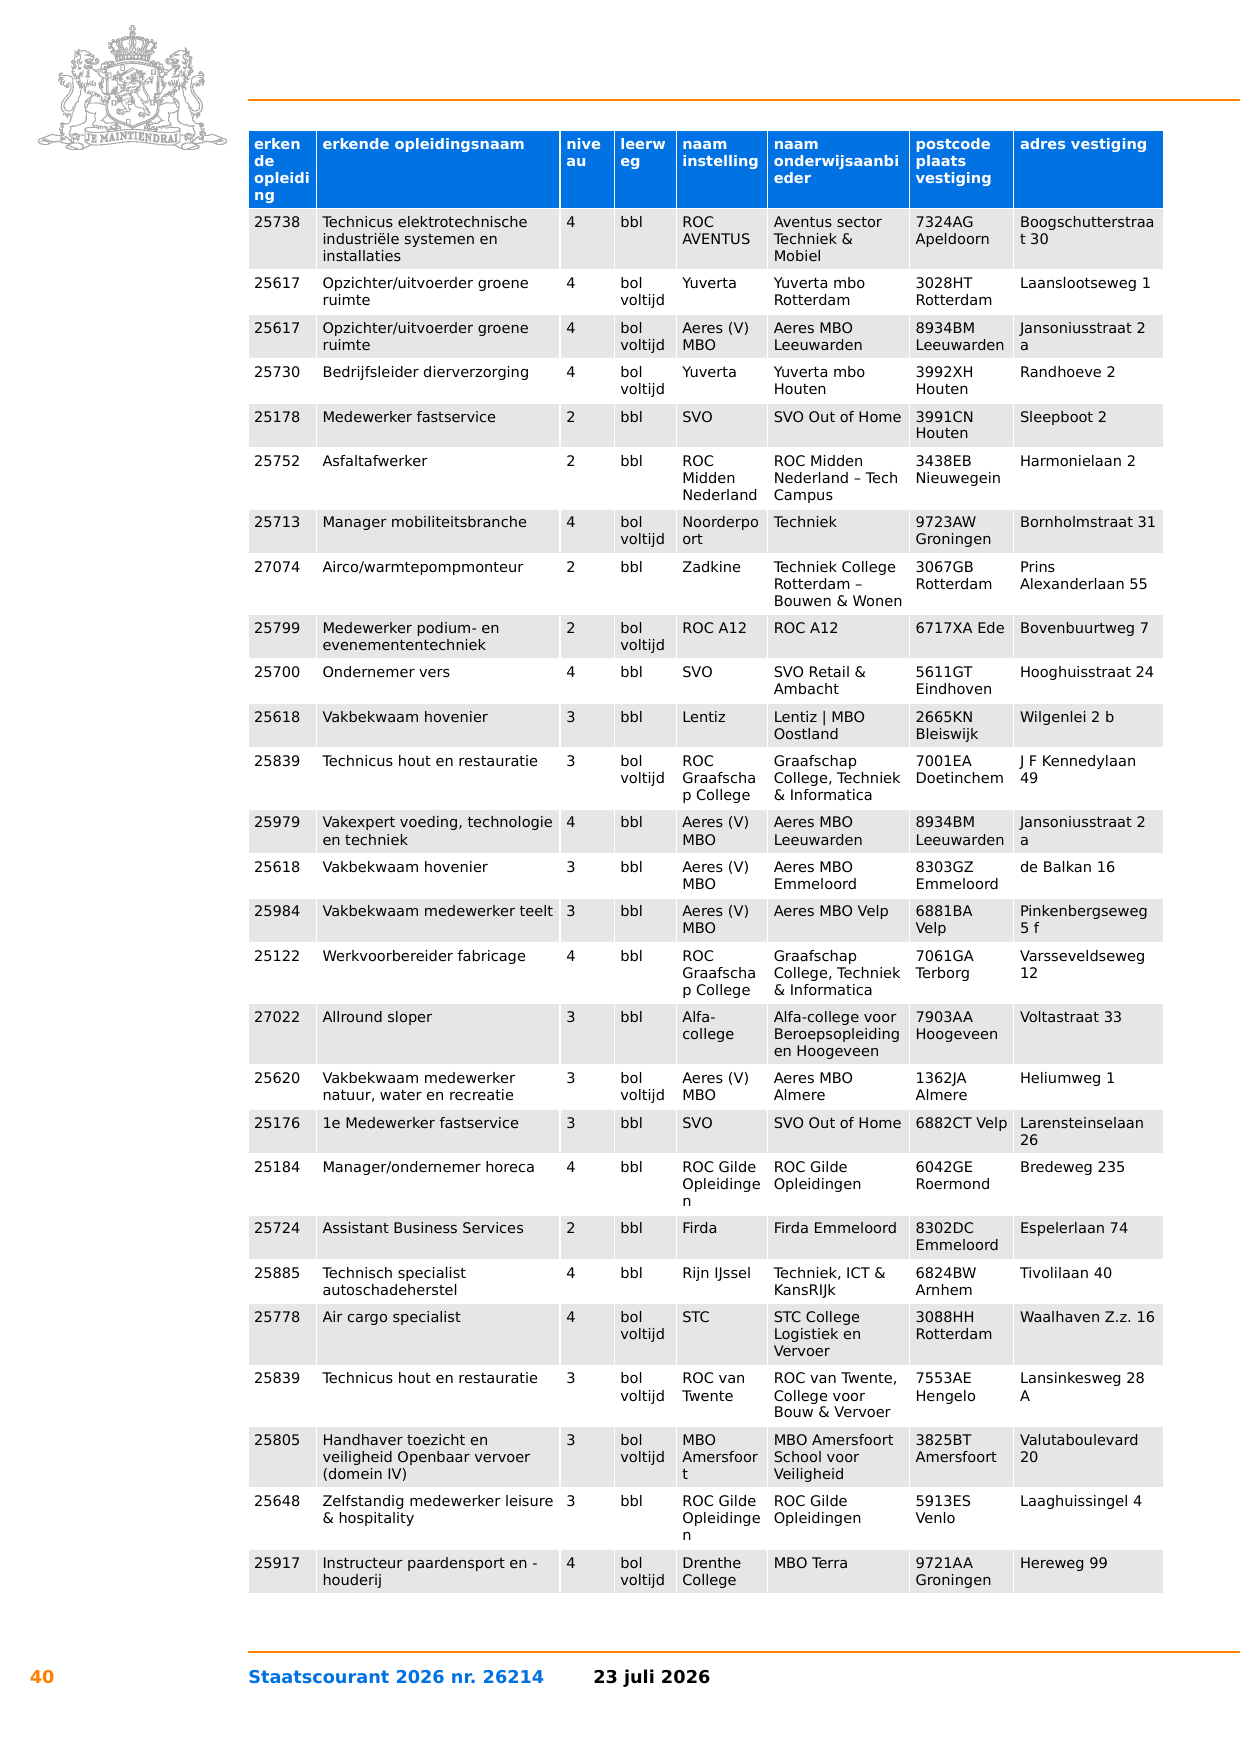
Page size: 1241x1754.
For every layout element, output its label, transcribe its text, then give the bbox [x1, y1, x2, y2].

table_cell Prins Alexanderlaan 55 [1014, 554, 1163, 614]
table_cell 4 [561, 1304, 614, 1365]
table_cell Drenthe College [677, 1550, 767, 1593]
table_cell ROC Gilde Opleidingen [677, 1489, 767, 1549]
table_cell bbl [615, 1260, 676, 1303]
table_cell 25700 [249, 660, 316, 703]
table_cell ROC van Twente, College voor Bouw & Vervoer [768, 1366, 909, 1426]
table_cell 3 [561, 1110, 614, 1153]
table_cell Aeres MBO Velp [768, 899, 909, 942]
table_cell bbl [615, 943, 676, 1003]
table_cell Hooghuisstraat 24 [1014, 660, 1163, 703]
table_cell Heliumweg 1 [1014, 1066, 1163, 1109]
table_cell SVO Out of Home [768, 1110, 909, 1153]
table_cell bbl [615, 1216, 676, 1259]
table_cell Instructeur paardensport en -houderij [317, 1550, 559, 1593]
table_cell Aeres MBO Leeuwarden [768, 810, 909, 853]
table_cell ROC Gilde Opleidingen [677, 1154, 767, 1214]
table_cell 25839 [249, 1366, 316, 1426]
table_cell 6882CT Velp [910, 1110, 1013, 1153]
table_cell 1e Medewerker fastservice [317, 1110, 559, 1153]
table_cell 3067GB Rotterdam [910, 554, 1013, 614]
table_cell ROC A12 [677, 615, 767, 658]
table_cell Techniek [768, 510, 909, 553]
table_header adres vestiging [1014, 131, 1163, 208]
table_cell SVO Retail & Ambacht [768, 660, 909, 703]
table_cell 25885 [249, 1260, 316, 1303]
table_cell 2665KN Bleiswijk [910, 704, 1013, 747]
table_cell 25724 [249, 1216, 316, 1259]
table_cell Medewerker podium- en evenemententechniek [317, 615, 559, 658]
table_cell Bedrijfsleider dierverzorging [317, 359, 559, 403]
table_cell bbl [615, 1110, 676, 1153]
table_cell 2 [561, 615, 614, 658]
table_cell Alfa-college [677, 1004, 767, 1064]
table_cell 25778 [249, 1304, 316, 1365]
table_header erkende opleidingsnaam [317, 131, 559, 208]
table_cell ROC Gilde Opleidingen [768, 1154, 909, 1214]
table_cell Bredeweg 235 [1014, 1154, 1163, 1214]
table_cell 25713 [249, 510, 316, 553]
table_cell Ondernemer vers [317, 660, 559, 703]
table_cell bbl [615, 810, 676, 853]
table_cell Noorderpoort [677, 510, 767, 553]
table_cell 25805 [249, 1427, 316, 1487]
table_cell Pinkenbergseweg 5 f [1014, 899, 1163, 942]
table_header leerweg [615, 131, 676, 208]
table_cell 4 [561, 510, 614, 553]
table_cell Hereweg 99 [1014, 1550, 1163, 1593]
table_cell 4 [561, 359, 614, 403]
table_cell Aeres MBO Almere [768, 1066, 909, 1109]
table_cell 25184 [249, 1154, 316, 1214]
table_header naam onderwijsaanbieder [768, 131, 909, 208]
table_cell 7324AG Apeldoorn [910, 209, 1013, 269]
table_cell 5611GT Eindhoven [910, 660, 1013, 703]
table_cell bbl [615, 899, 676, 942]
table_cell Randhoeve 2 [1014, 359, 1163, 403]
table_cell bol voltijd [615, 510, 676, 553]
table_cell Zelfstandig medewerker leisure & hospitality [317, 1489, 559, 1549]
table_cell 3 [561, 748, 614, 809]
table_cell 3992XH Houten [910, 359, 1013, 403]
table_cell 2 [561, 1216, 614, 1259]
table_cell SVO Out of Home [768, 404, 909, 447]
table_cell 7061GA Terborg [910, 943, 1013, 1003]
table_cell 3 [561, 854, 614, 897]
table_cell Laanslootseweg 1 [1014, 271, 1163, 314]
table_cell 25122 [249, 943, 316, 1003]
table_cell Assistant Business Services [317, 1216, 559, 1259]
table_cell Aeres (V) MBO [677, 810, 767, 853]
table_cell 25799 [249, 615, 316, 658]
table_cell Wilgenlei 2 b [1014, 704, 1163, 747]
table_cell 8303GZ Emmeloord [910, 854, 1013, 897]
table_cell STC College Logistiek en Vervoer [768, 1304, 909, 1365]
table_cell ROC Gilde Opleidingen [768, 1489, 909, 1549]
table_cell Alfa-college voor Beroepsopleidingen Hoogeveen [768, 1004, 909, 1064]
table_cell 25917 [249, 1550, 316, 1593]
table_cell 4 [561, 271, 614, 314]
table_cell bbl [615, 1154, 676, 1214]
table_cell Yuverta [677, 271, 767, 314]
table_cell 3 [561, 1066, 614, 1109]
table_cell Technicus elektrotechnische industriële systemen en installaties [317, 209, 559, 269]
table_cell MBO Terra [768, 1550, 909, 1593]
table_cell Asfaltafwerker [317, 448, 559, 508]
table_cell Zadkine [677, 554, 767, 614]
table_cell bol voltijd [615, 1304, 676, 1365]
table_cell SVO [677, 660, 767, 703]
table_cell bol voltijd [615, 615, 676, 658]
table_cell 3 [561, 899, 614, 942]
table_cell 4 [561, 1154, 614, 1214]
table_cell 8302DC Emmeloord [910, 1216, 1013, 1259]
table_cell Yuverta mbo Houten [768, 359, 909, 403]
table_cell bol voltijd [615, 1366, 676, 1426]
table_cell Jansoniusstraat 2 a [1014, 810, 1163, 853]
table_cell bol voltijd [615, 1550, 676, 1593]
table_cell Firda [677, 1216, 767, 1259]
table_cell 25176 [249, 1110, 316, 1153]
table_cell 3088HH Rotterdam [910, 1304, 1013, 1365]
table_cell Technisch specialist autoschadeherstel [317, 1260, 559, 1303]
table_cell Air cargo specialist [317, 1304, 559, 1365]
table_cell 8934BM Leeuwarden [910, 315, 1013, 358]
table_cell bol voltijd [615, 1427, 676, 1487]
table_cell 3 [561, 1427, 614, 1487]
table_cell 25618 [249, 854, 316, 897]
table_cell SVO [677, 1110, 767, 1153]
table_cell Laaghuissingel 4 [1014, 1489, 1163, 1549]
table_cell Firda Emmeloord [768, 1216, 909, 1259]
table_cell Allround sloper [317, 1004, 559, 1064]
table_cell 25648 [249, 1489, 316, 1549]
table_cell 3 [561, 704, 614, 747]
table_header postcode plaats vestiging [910, 131, 1013, 208]
table_cell STC [677, 1304, 767, 1365]
table_cell 1362JA Almere [910, 1066, 1013, 1109]
table_cell 25984 [249, 899, 316, 942]
table_cell ROC van Twente [677, 1366, 767, 1426]
table_cell Aeres MBO Leeuwarden [768, 315, 909, 358]
table_cell 6717XA Ede [910, 615, 1013, 658]
picture [38, 25, 227, 150]
table_cell Waalhaven Z.z. 16 [1014, 1304, 1163, 1365]
table_cell Medewerker fastservice [317, 404, 559, 447]
table_cell 25178 [249, 404, 316, 447]
table_cell Opzichter/uitvoerder groene ruimte [317, 315, 559, 358]
table_cell Aeres (V) MBO [677, 899, 767, 942]
table_cell Techniek College Rotterdam – Bouwen & Wonen [768, 554, 909, 614]
table_cell 4 [561, 315, 614, 358]
table_cell Airco/warmtepompmonteur [317, 554, 559, 614]
table_cell Tivolilaan 40 [1014, 1260, 1163, 1303]
table_cell Yuverta [677, 359, 767, 403]
table_cell 25839 [249, 748, 316, 809]
table_cell Aeres (V) MBO [677, 1066, 767, 1109]
table_cell Bornholmstraat 31 [1014, 510, 1163, 553]
table_cell Larensteinselaan 26 [1014, 1110, 1163, 1153]
table_cell 25620 [249, 1066, 316, 1109]
table_cell bbl [615, 704, 676, 747]
table_cell 9723AW Groningen [910, 510, 1013, 553]
table_cell bol voltijd [615, 1066, 676, 1109]
table_cell MBO Amersfoort [677, 1427, 767, 1487]
table_cell Bovenbuurtweg 7 [1014, 615, 1163, 658]
table_cell Aventus sector Techniek & Mobiel [768, 209, 909, 269]
table_cell 27022 [249, 1004, 316, 1064]
table_cell SVO [677, 404, 767, 447]
table_cell 4 [561, 660, 614, 703]
table_cell Vakbekwaam medewerker natuur, water en recreatie [317, 1066, 559, 1109]
table_cell bol voltijd [615, 359, 676, 403]
table_cell 2 [561, 448, 614, 508]
table_cell Sleepboot 2 [1014, 404, 1163, 447]
table_cell 5913ES Venlo [910, 1489, 1013, 1549]
table_cell Techniek, ICT & KansRIJk [768, 1260, 909, 1303]
table_cell MBO Amersfoort School voor Veiligheid [768, 1427, 909, 1487]
table_cell Voltastraat 33 [1014, 1004, 1163, 1064]
table_cell 6824BW Arnhem [910, 1260, 1013, 1303]
table_cell 4 [561, 1260, 614, 1303]
table_cell Vakbekwaam hovenier [317, 704, 559, 747]
table_cell 4 [561, 943, 614, 1003]
table_cell Jansoniusstraat 2 a [1014, 315, 1163, 358]
table_cell ROC AVENTUS [677, 209, 767, 269]
table_cell Werkvoorbereider fabricage [317, 943, 559, 1003]
table_cell bbl [615, 448, 676, 508]
table_cell Aeres MBO Emmeloord [768, 854, 909, 897]
table_cell Boogschutterstraat 30 [1014, 209, 1163, 269]
table_cell Technicus hout en restauratie [317, 748, 559, 809]
table_cell ROC Midden Nederland [677, 448, 767, 508]
table_cell bbl [615, 854, 676, 897]
table_cell Valutaboulevard 20 [1014, 1427, 1163, 1487]
table_cell 3028HT Rotterdam [910, 271, 1013, 314]
table_cell Vakbekwaam hovenier [317, 854, 559, 897]
table_cell 25730 [249, 359, 316, 403]
table_cell 6881BA Velp [910, 899, 1013, 942]
table_cell ROC A12 [768, 615, 909, 658]
table_cell Harmonielaan 2 [1014, 448, 1163, 508]
table_cell de Balkan 16 [1014, 854, 1163, 897]
table_cell Manager mobiliteitsbranche [317, 510, 559, 553]
table_cell 25618 [249, 704, 316, 747]
table_cell Vakexpert voeding, technologie en techniek [317, 810, 559, 853]
table_header erkende opleiding [249, 131, 316, 208]
table_cell 3438EB Nieuwegein [910, 448, 1013, 508]
table_cell ROC Midden Nederland – Tech Campus [768, 448, 909, 508]
table_cell 4 [561, 1550, 614, 1593]
table_cell 4 [561, 209, 614, 269]
table_cell bbl [615, 1004, 676, 1064]
table_cell ROC Graafschap College [677, 748, 767, 809]
table_cell bbl [615, 660, 676, 703]
table_cell 25738 [249, 209, 316, 269]
table_cell 8934BM Leeuwarden [910, 810, 1013, 853]
table_cell bbl [615, 554, 676, 614]
table_cell bbl [615, 404, 676, 447]
table_cell bbl [615, 209, 676, 269]
table_cell 7553AE Hengelo [910, 1366, 1013, 1426]
table_cell Handhaver toezicht en veiligheid Openbaar vervoer (domein IV) [317, 1427, 559, 1487]
table_cell 7903AA Hoogeveen [910, 1004, 1013, 1064]
table_cell Manager/ondernemer horeca [317, 1154, 559, 1214]
table_cell 9721AA Groningen [910, 1550, 1013, 1593]
table_cell 6042GE Roermond [910, 1154, 1013, 1214]
table_header naam instelling [677, 131, 767, 208]
table_cell bbl [615, 1489, 676, 1549]
table_cell 27074 [249, 554, 316, 614]
table_cell 7001EA Doetinchem [910, 748, 1013, 809]
table_cell Graafschap College, Techniek & Informatica [768, 748, 909, 809]
table_cell bol voltijd [615, 748, 676, 809]
table_cell Graafschap College, Techniek & Informatica [768, 943, 909, 1003]
table_cell Varsseveldseweg 12 [1014, 943, 1163, 1003]
table_cell 25617 [249, 315, 316, 358]
table_cell Technicus hout en restauratie [317, 1366, 559, 1426]
table_header niveau [561, 131, 614, 208]
table_cell Aeres (V) MBO [677, 315, 767, 358]
table_cell ROC Graafschap College [677, 943, 767, 1003]
table_cell Yuverta mbo Rotterdam [768, 271, 909, 314]
table_cell Rijn IJssel [677, 1260, 767, 1303]
table_cell bol voltijd [615, 271, 676, 314]
table_cell bol voltijd [615, 315, 676, 358]
table_cell 25617 [249, 271, 316, 314]
table_cell Lentiz [677, 704, 767, 747]
table_cell Opzichter/uitvoerder groene ruimte [317, 271, 559, 314]
table_cell 3 [561, 1489, 614, 1549]
table_cell 25752 [249, 448, 316, 508]
table_cell 2 [561, 554, 614, 614]
table_cell 3991CN Houten [910, 404, 1013, 447]
table_cell 3 [561, 1366, 614, 1426]
table_cell 2 [561, 404, 614, 447]
table_cell Aeres (V) MBO [677, 854, 767, 897]
table_cell Lansinkesweg 28 A [1014, 1366, 1163, 1426]
table_cell 3 [561, 1004, 614, 1064]
table_cell Lentiz | MBO Oostland [768, 704, 909, 747]
table_cell Espelerlaan 74 [1014, 1216, 1163, 1259]
table_cell 3825BT Amersfoort [910, 1427, 1013, 1487]
table_cell 4 [561, 810, 614, 853]
table_cell Vakbekwaam medewerker teelt [317, 899, 559, 942]
table_cell 25979 [249, 810, 316, 853]
table_cell J F Kennedylaan 49 [1014, 748, 1163, 809]
